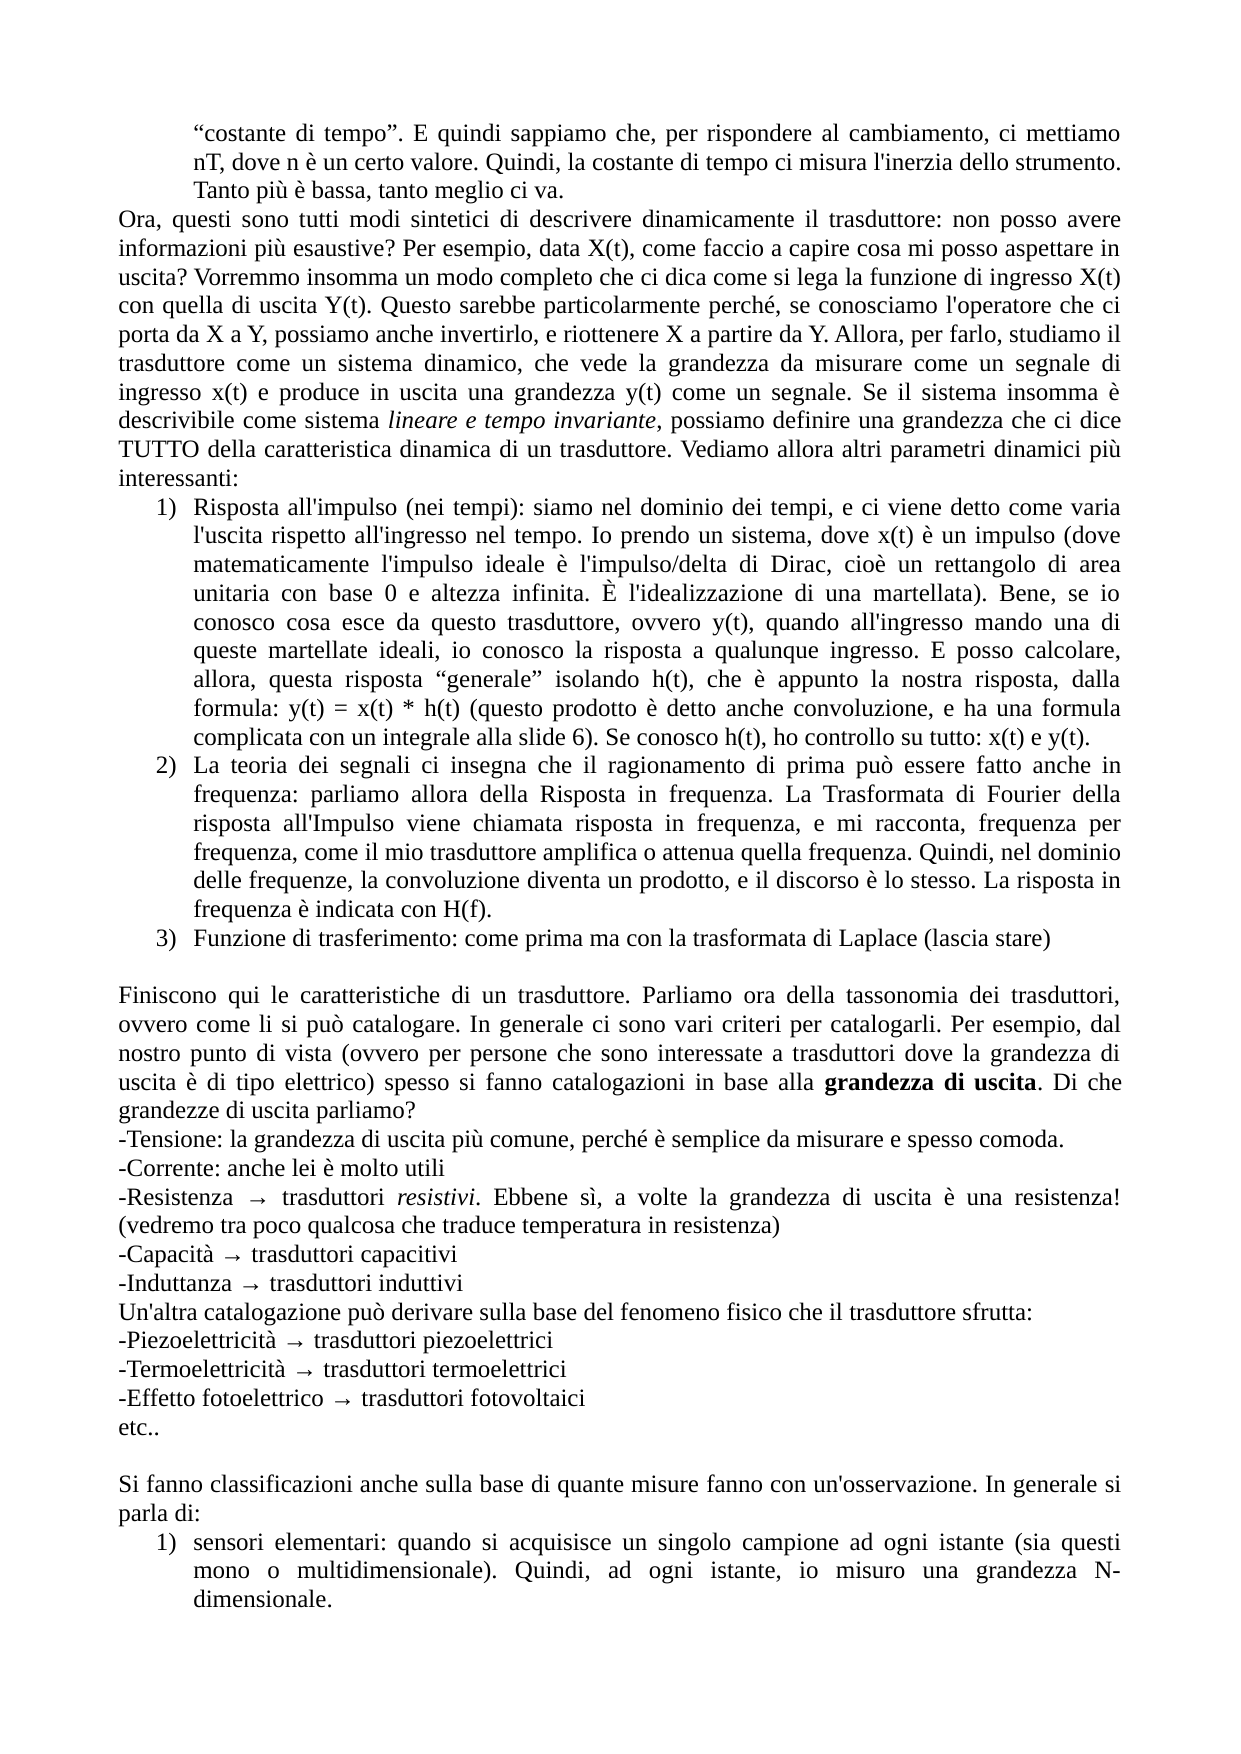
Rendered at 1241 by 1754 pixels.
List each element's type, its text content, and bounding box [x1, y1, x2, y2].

list “costante di tempo”. E quindi sappiamo che, per rispondere al cambiamento, ci mettiamo nT, dove n è un certo valore. Quindi, la costante di tempo ci misura l'inerzia dello strumento. Tanto più è bassa, tanto meglio ci va. [156, 118, 1122, 204]
text -Termoelettricità → trasduttori termoelettrici [118, 1354, 1122, 1383]
text -Tensione: la grandezza di uscita più comune, perché è semplice da misurare e spesso comoda. [118, 1124, 1122, 1153]
text Si fanno classificazioni anche sulla base di quante misure fanno con un'osservazione. In generale si parla di: [118, 1469, 1122, 1527]
text Finiscono qui le caratteristiche di un trasduttore. Parliamo ora della tassonomia dei trasduttori, ovvero come li si può catalogare. In generale ci sono vari criteri per catalogarli. Per esempio, dal nostro punto di vista (ovvero per persone che sono interessate a trasduttori dove la grandezza di uscita è di tipo elettrico) spesso si fanno catalogazioni in base alla grandezza di uscita. Di che grandezze di uscita parliamo? [118, 981, 1122, 1124]
list La teoria dei segnali ci insegna che il ragionamento di prima può essere fatto anche in frequenza: parliamo allora della Risposta in frequenza. La Trasformata di Fourier della risposta all'Impulso viene chiamata risposta in frequenza, e mi racconta, frequenza per frequenza, come il mio trasduttore amplifica o attenua quella frequenza. Quindi, nel dominio delle frequenze, la convoluzione diventa un prodotto, e il discorso è lo stesso. La risposta in frequenza è indicata con H(f). [156, 751, 1122, 923]
text Ora, questi sono tutti modi sintetici di descrivere dinamicamente il trasduttore: non posso avere informazioni più esaustive? Per esempio, data X(t), come faccio a capire cosa mi posso aspettare in uscita? Vorremmo insomma un modo completo che ci dica come si lega la funzione di ingresso X(t) con quella di uscita Y(t). Questo sarebbe particolarmente perché, se conosciamo l'operatore che ci porta da X a Y, possiamo anche invertirlo, e riottenere X a partire da Y. Allora, per farlo, studiamo il trasduttore come un sistema dinamico, che vede la grandezza da misurare come un segnale di ingresso x(t) e produce in uscita una grandezza y(t) come un segnale. Se il sistema insomma è descrivibile come sistema lineare e tempo invariante, possiamo definire una grandezza che ci dice TUTTO della caratteristica dinamica di un trasduttore. Vediamo allora altri parametri dinamici più interessanti: [118, 204, 1122, 492]
list Risposta all'impulso (nei tempi): siamo nel dominio dei tempi, e ci viene detto come varia l'uscita rispetto all'ingresso nel tempo. Io prendo un sistema, dove x(t) è un impulso (dove matematicamente l'impulso ideale è l'impulso/delta di Dirac, cioè un rettangolo di area unitaria con base 0 e altezza infinita. È l'idealizzazione di una martellata). Bene, se io conosco cosa esce da questo trasduttore, ovvero y(t), quando all'ingresso mando una di queste martellate ideali, io conosco la risposta a qualunque ingresso. E posso calcolare, allora, questa risposta “generale” isolando h(t), che è appunto la nostra risposta, dalla formula: y(t) = x(t) * h(t) (questo prodotto è detto anche convoluzione, e ha una formula complicata con un integrale alla slide 6). Se conosco h(t), ho controllo su tutto: x(t) e y(t). [156, 492, 1122, 751]
text -Induttanza → trasduttori induttivi [118, 1268, 1122, 1297]
text -Resistenza → trasduttori resistivi. Ebbene sì, a volte la grandezza di uscita è una resistenza! (vedremo tra poco qualcosa che traduce temperatura in resistenza) [118, 1182, 1122, 1239]
text -Capacità → trasduttori capacitivi [118, 1239, 1122, 1268]
text etc.. [118, 1412, 1122, 1441]
text -Effetto fotoelettrico → trasduttori fotovoltaici [118, 1383, 1122, 1412]
text -Corrente: anche lei è molto utili [118, 1153, 1122, 1182]
text -Piezoelettricità → trasduttori piezoelettrici [118, 1326, 1122, 1354]
text Un'altra catalogazione può derivare sulla base del fenomeno fisico che il trasduttore sfrutta: [118, 1297, 1122, 1326]
list Funzione di trasferimento: come prima ma con la trasformata di Laplace (lascia stare) [156, 923, 1122, 952]
list sensori elementari: quando si acquisisce un singolo campione ad ogni istante (sia questi mono o multidimensionale). Quindi, ad ogni istante, io misuro una grandezza N-dimensionale. [156, 1527, 1122, 1613]
